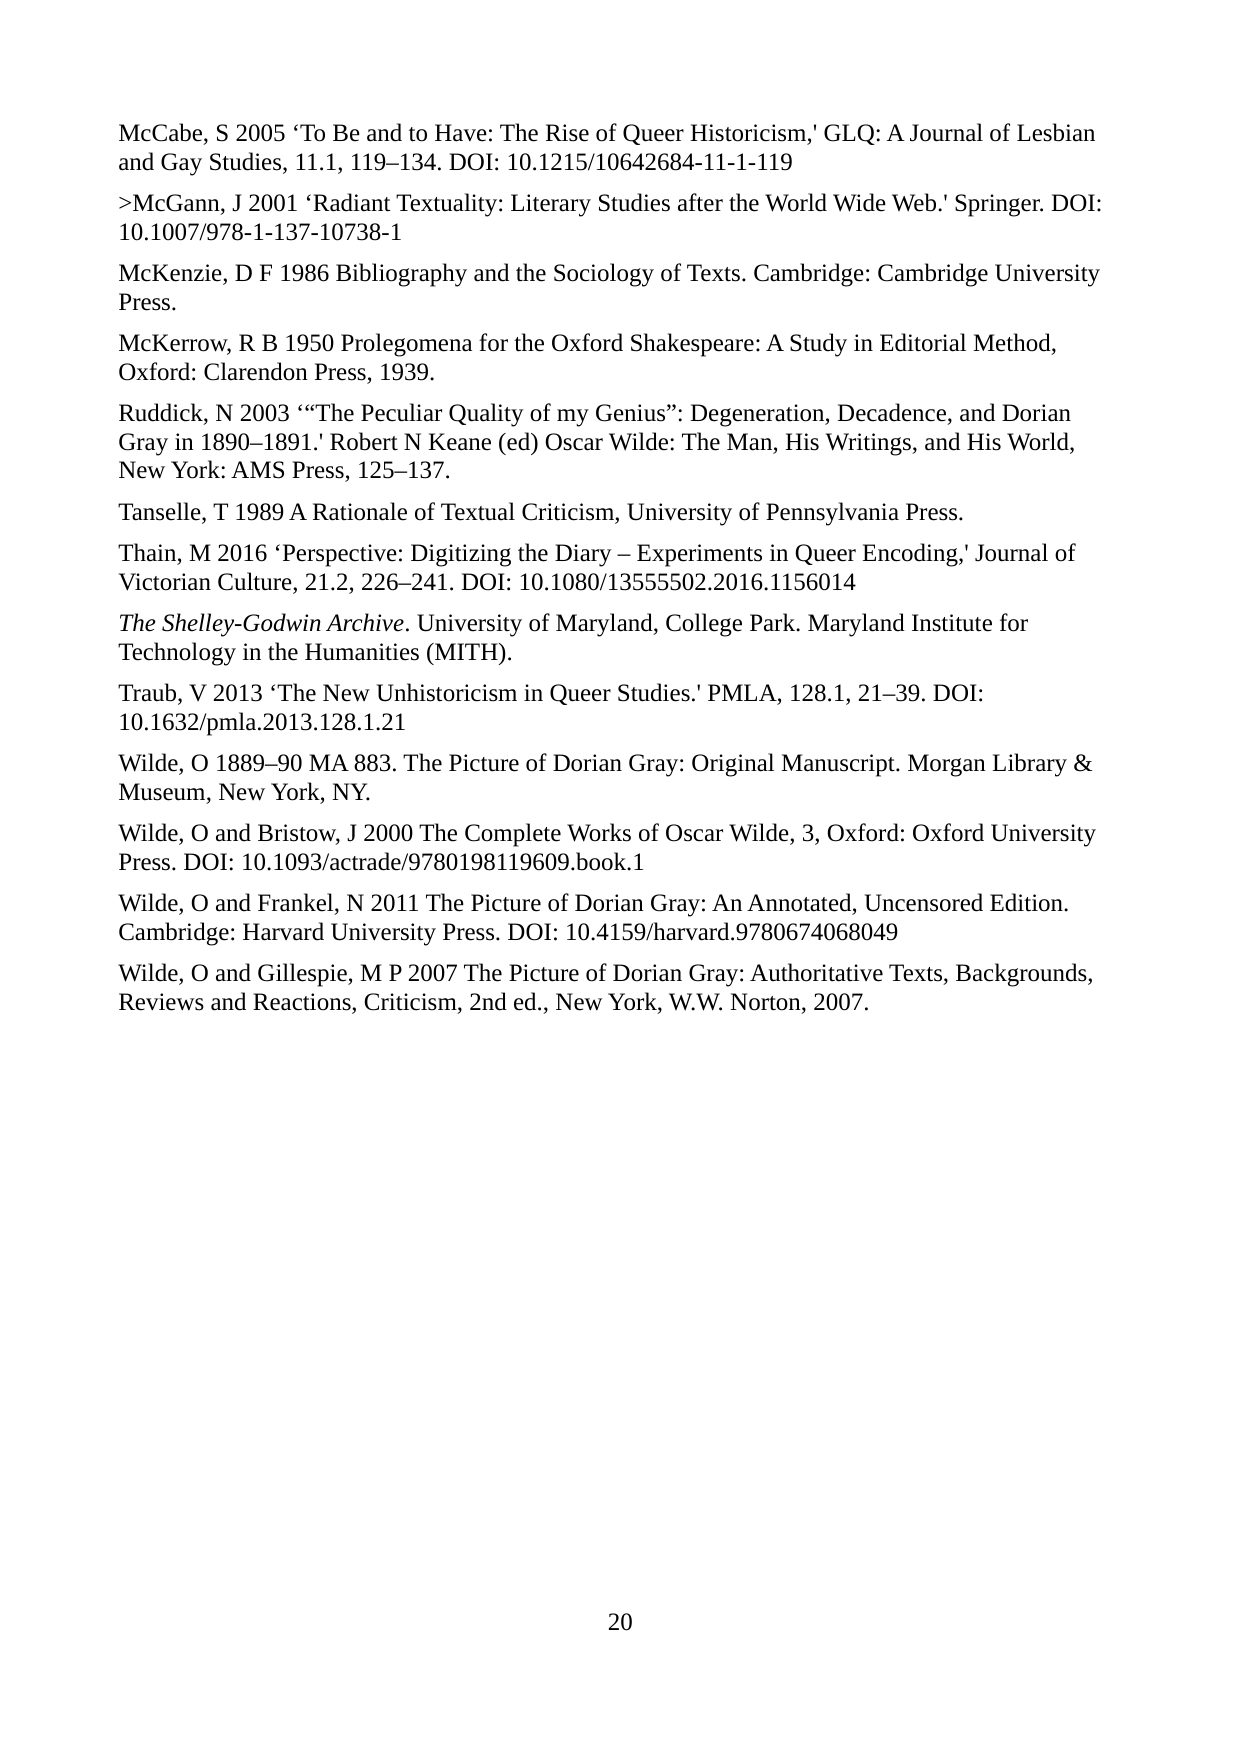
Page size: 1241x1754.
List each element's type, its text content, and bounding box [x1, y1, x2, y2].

text Wilde, O 1889–90 MA 883. The Picture of Dorian Gray: Original Manuscript. Morgan Library & Museum, New York, NY. [118, 748, 1122, 806]
text >McGann, J 2001 ‘Radiant Textuality: Literary Studies after the World Wide Web.' Springer. DOI: 10.1007/978-1-137-10738-1 [118, 188, 1122, 246]
text Tanselle, T 1989 A Rationale of Textual Criticism, University of Pennsylvania Press. [118, 497, 1122, 526]
text Wilde, O and Gillespie, M P 2007 The Picture of Dorian Gray: Authoritative Texts, Backgrounds, Reviews and Reactions, Criticism, 2nd ed., New York, W.W. Norton, 2007. [118, 958, 1122, 1016]
text McKerrow, R B 1950 Prolegomena for the Oxford Shakespeare: A Study in Editorial Method, Oxford: Clarendon Press, 1939. [118, 328, 1122, 386]
text Wilde, O and Bristow, J 2000 The Complete Works of Oscar Wilde, 3, Oxford: Oxford University Press. DOI: 10.1093/actrade/9780198119609.book.1 [118, 818, 1122, 876]
text McCabe, S 2005 ‘To Be and to Have: The Rise of Queer Historicism,' GLQ: A Journal of Lesbian and Gay Studies, 11.1, 119–134. DOI: 10.1215/10642684-11-1-119 [118, 118, 1122, 176]
text Traub, V 2013 ‘The New Unhistoricism in Queer Studies.' PMLA, 128.1, 21–39. DOI: 10.1632/pmla.2013.128.1.21 [118, 678, 1122, 736]
text The Shelley-Godwin Archive. University of Maryland, College Park. Maryland Institute for Technology in the Humanities (MITH). [118, 608, 1122, 666]
text Wilde, O and Frankel, N 2011 The Picture of Dorian Gray: An Annotated, Uncensored Edition. Cambridge: Harvard University Press. DOI: 10.4159/harvard.9780674068049 [118, 888, 1122, 946]
text Ruddick, N 2003 ‘“The Peculiar Quality of my Genius”: Degeneration, Decadence, and Dorian Gray in 1890–1891.' Robert N Keane (ed) Oscar Wilde: The Man, His Writings, and His World, New York: AMS Press, 125–137. [118, 398, 1122, 484]
text McKenzie, D F 1986 Bibliography and the Sociology of Texts. Cambridge: Cambridge University Press. [118, 258, 1122, 316]
text Thain, M 2016 ‘Perspective: Digitizing the Diary – Experiments in Queer Encoding,' Journal of Victorian Culture, 21.2, 226–241. DOI: 10.1080/13555502.2016.1156014 [118, 538, 1122, 596]
